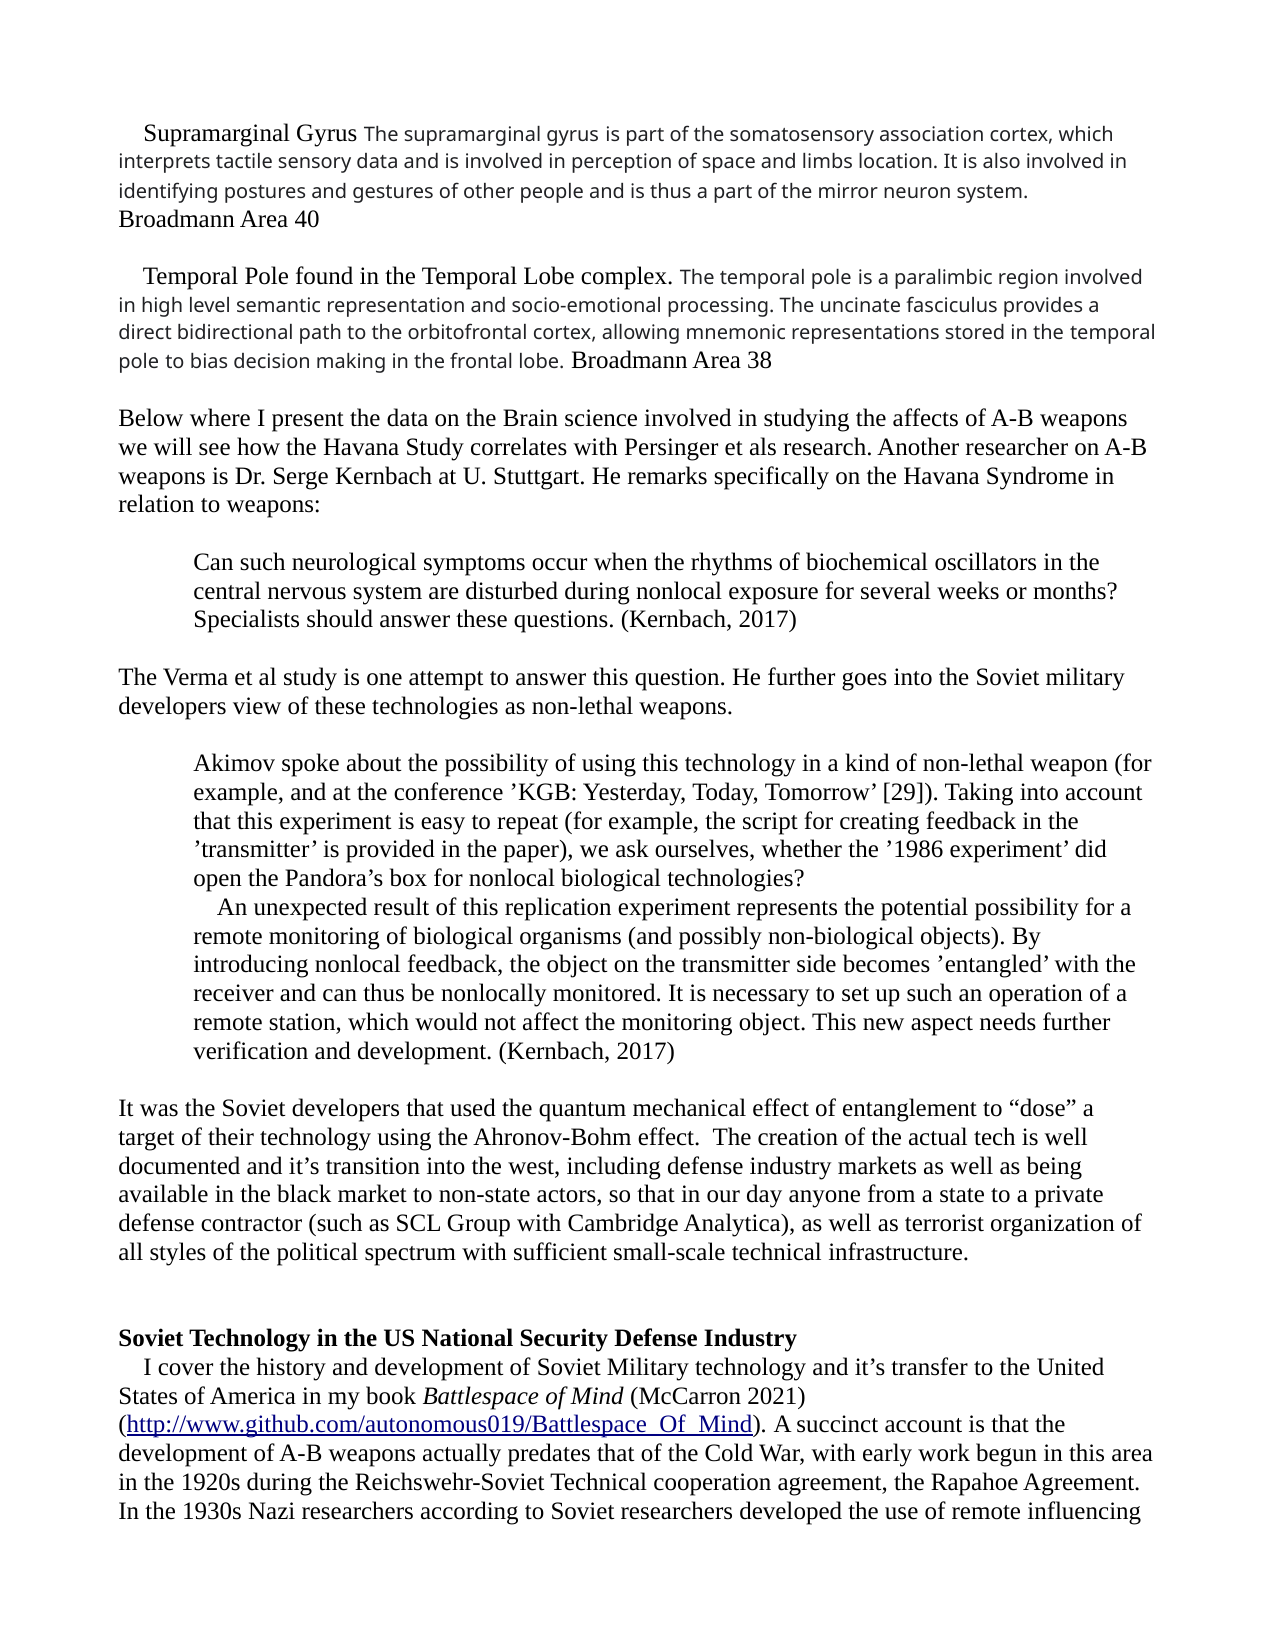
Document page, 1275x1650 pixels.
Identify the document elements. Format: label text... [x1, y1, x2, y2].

text Temporal Pole found in the Temporal Lobe complex. The temporal pole is a paralimbic region involved in high level semantic representation and socio-emotional processing. The uncinate fasciculus provides a direct bidirectional path to the orbitofrontal cortex, allowing mnemonic representations stored in the temporal pole to bias decision making in the frontal lobe. Broadmann Area 38 [118, 261, 1157, 374]
text Akimov spoke about the possibility of using this technology in a kind of non-lethal weapon (for example, and at the conference ’KGB: Yesterday, Today, Tomorrow’ [29]). Taking into account that this experiment is easy to repeat (for example, the script for creating feedback in the ’transmitter’ is provided in the paper), we ask ourselves, whether the ’1986 experiment’ did open the Pandora’s box for nonlocal biological technologies? [193, 748, 1157, 892]
text It was the Soviet developers that used the quantum mechanical effect of entanglement to “dose” a target of their technology using the Ahronov-Bohm effect. The creation of the actual tech is well documented and it’s transition into the west, including defense industry markets as well as being available in the black market to non-state actors, so that in our day anyone from a state to a private defense contractor (such as SCL Group with Cambridge Analytica), as well as terrorist organization of all styles of the political spectrum with sufficient small-scale technical infrastructure. [118, 1093, 1157, 1266]
text The Verma et al study is one attempt to answer this question. He further goes into the Soviet military developers view of these technologies as non-lethal weapons. [118, 662, 1157, 719]
text An unexpected result of this replication experiment represents the potential possibility for a remote monitoring of biological organisms (and possibly non-biological objects). By introducing nonlocal feedback, the object on the transmitter side becomes ’entangled’ with the receiver and can thus be nonlocally monitored. It is necessary to set up such an operation of a remote station, which would not affect the monitoring object. This new aspect needs further verification and development. (Kernbach, 2017) [193, 892, 1157, 1064]
text Supramarginal Gyrus The supramarginal gyrus is part of the somatosensory association cortex, which interprets tactile sensory data and is involved in perception of space and limbs location. It is also involved in identifying postures and gestures of other people and is thus a part of the mirror neuron system. Broadmann Area 40 [118, 118, 1157, 233]
text I cover the history and development of Soviet Military technology and it’s transfer to the United States of America in my book Battlespace of Mind (McCarron 2021) (http://www.github.com/autonomous019/Battlespace_Of_Mind). A succinct account is that the development of A-B weapons actually predates that of the Cold War, with early work begun in this area in the 1920s during the Reichswehr-Soviet Technical cooperation agreement, the Rapahoe Agreement. In the 1930s Nazi researchers according to Soviet researchers developed the use of remote influencing [118, 1352, 1157, 1524]
text Can such neurological symptoms occur when the rhythms of biochemical oscillators in the central nervous system are disturbed during nonlocal exposure for several weeks or months? Specialists should answer these questions. (Kernbach, 2017) [193, 547, 1157, 633]
text Soviet Technology in the US National Security Defense Industry [118, 1323, 1157, 1352]
text Below where I present the data on the Brain science involved in studying the affects of A-B weapons we will see how the Havana Study correlates with Persinger et als research. Another researcher on A-B weapons is Dr. Serge Kernbach at U. Stuttgart. He remarks specifically on the Havana Syndrome in relation to weapons: [118, 403, 1157, 518]
